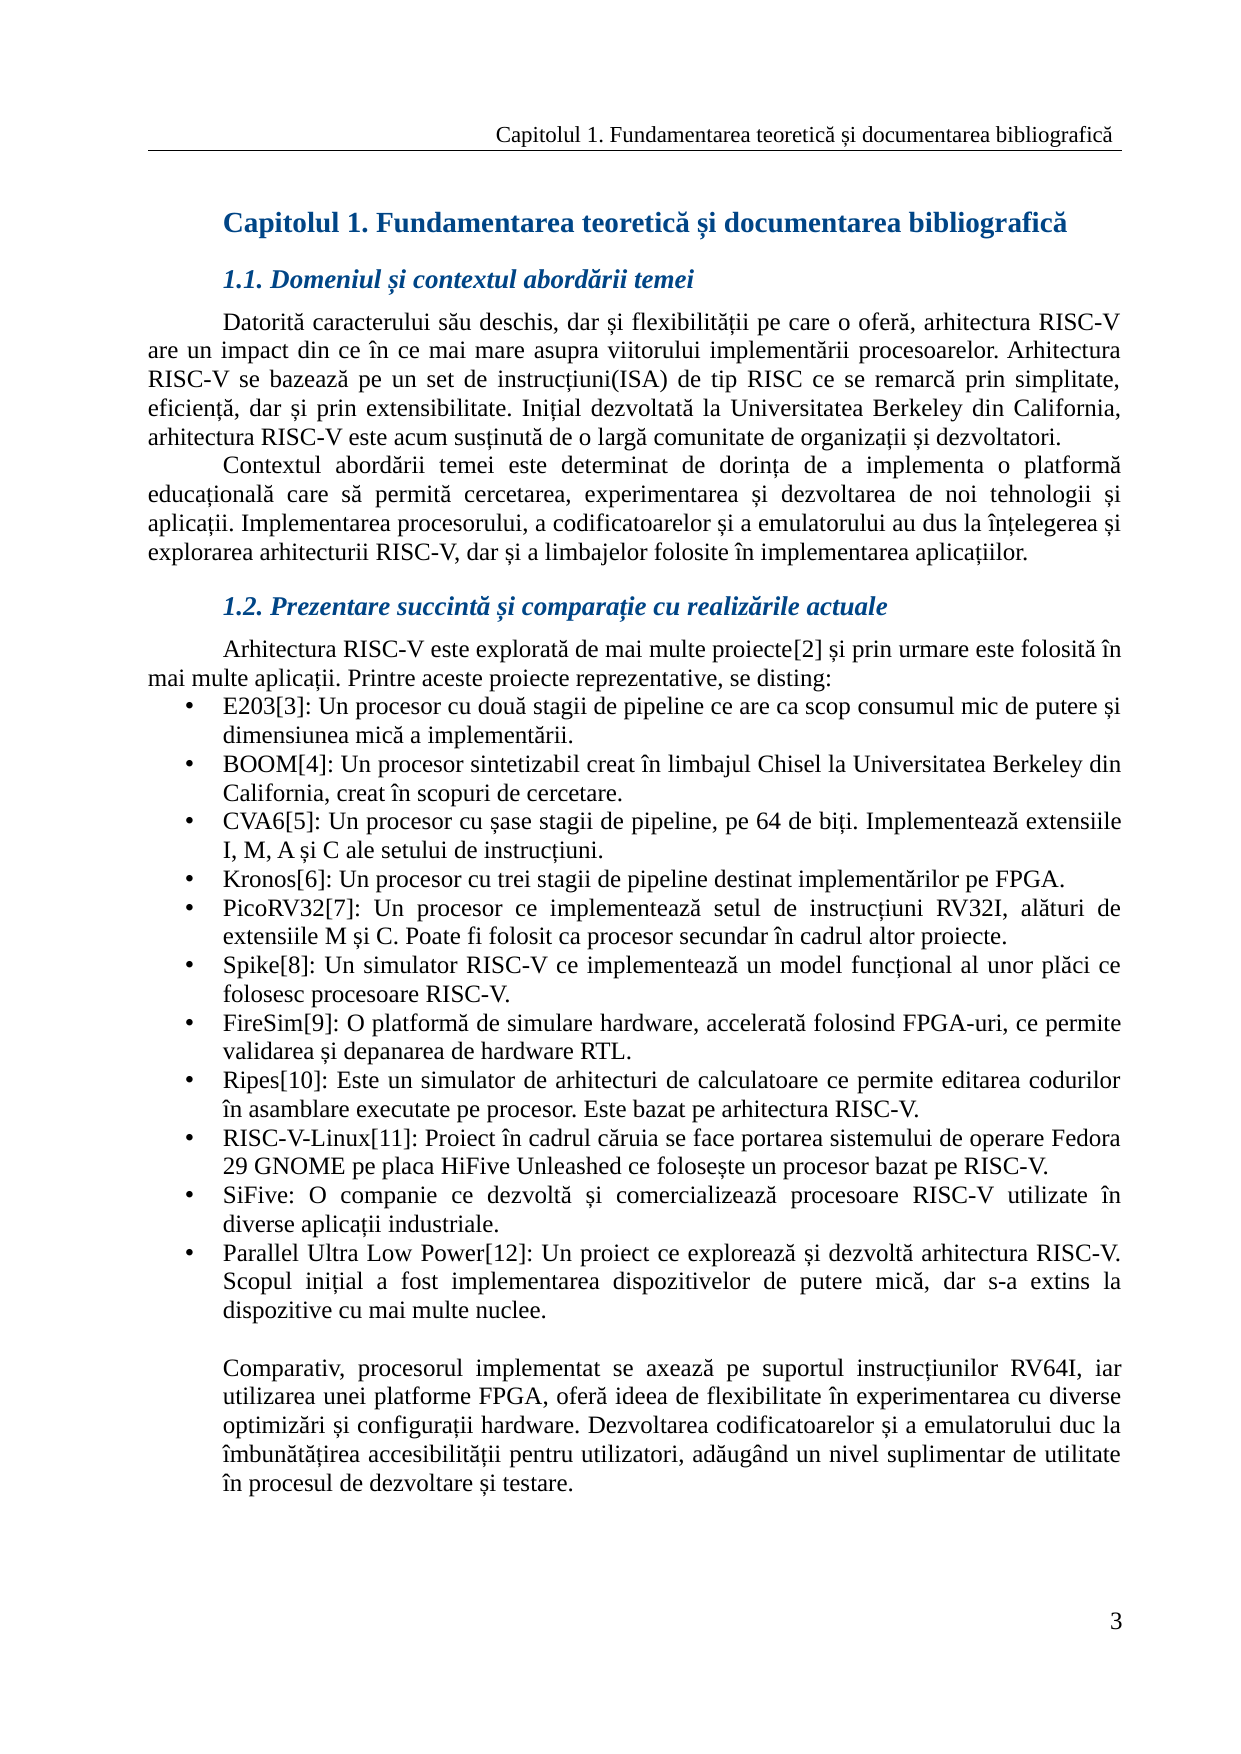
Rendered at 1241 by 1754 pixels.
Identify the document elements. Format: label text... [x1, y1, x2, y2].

list E203[3]: Un procesor cu două stagii de pipeline ce are ca scop consumul mic de putere și dimensiunea mică a implementării. [185, 691, 1122, 749]
subtitle Prezentare succintă și comparație cu realizările actuale [223, 590, 1122, 622]
list FireSim[9]: O platformă de simulare hardware, accelerată folosind FPGA-uri, ce permite validarea și depanarea de hardware RTL. [185, 1008, 1122, 1065]
list Kronos[6]: Un procesor cu trei stagii de pipeline destinat implementărilor pe FPGA. [185, 864, 1122, 893]
list RISC-V-Linux[11]: Proiect în cadrul căruia se face portarea sistemului de operare Fedora 29 GNOME pe placa HiFive Unleashed ce folosește un procesor bazat pe RISC-V. [185, 1123, 1122, 1180]
list Spike[8]: Un simulator RISC-V ce implementează un model funcțional al unor plăci ce folosesc procesoare RISC-V. [185, 950, 1122, 1008]
subtitle Fundamentarea teoretică și documentarea bibliografică [148, 205, 1122, 238]
text Contextul abordării temei este determinat de dorința de a implementa o platformă educațională care să permită cercetarea, experimentarea și dezvoltarea de noi tehnologii și aplicații. Implementarea procesorului, a codificatoarelor și a emulatorului au dus la înțelegerea și explorarea arhitecturii RISC-V, dar și a limbajelor folosite în implementarea aplicațiilor. [148, 451, 1122, 566]
text Arhitectura RISC-V este explorată de mai multe proiecte[2] și prin urmare este folosită în mai multe aplicații. Printre aceste proiecte reprezentative, se disting: [148, 634, 1122, 691]
list Ripes[10]: Este un simulator de arhitecturi de calculatoare ce permite editarea codurilor în asamblare executate pe procesor. Este bazat pe arhitectura RISC-V. [185, 1065, 1122, 1123]
text Datorită caracterului său deschis, dar și flexibilității pe care o oferă, arhitectura RISC-V are un impact din ce în ce mai mare asupra viitorului implementării procesoarelor. Arhitectura RISC-V se bazează pe un set de instrucțiuni(ISA) de tip RISC ce se remarcă prin simplitate, eficiență, dar și prin extensibilitate. Inițial dezvoltată la Universitatea Berkeley din California, arhitectura RISC-V este acum susținută de o largă comunitate de organizații și dezvoltatori. [148, 307, 1122, 451]
list Parallel Ultra Low Power[12]: Un proiect ce explorează și dezvoltă arhitectura RISC-V. Scopul inițial a fost implementarea dispozitivelor de putere mică, dar s-a extins la dispozitive cu mai multe nuclee. [185, 1238, 1122, 1324]
list Comparativ, procesorul implementat se axează pe suportul instrucțiunilor RV64I, iar utilizarea unei platforme FPGA, oferă ideea de flexibilitate în experimentarea cu diverse optimizări și configurații hardware. Dezvoltarea codificatoarelor și a emulatorului duc la îmbunătățirea accesibilității pentru utilizatori, adăugând un nivel suplimentar de utilitate în procesul de dezvoltare și testare. [185, 1353, 1122, 1496]
subtitle Domeniul și contextul abordării temei [223, 263, 1122, 294]
list BOOM[4]: Un procesor sintetizabil creat în limbajul Chisel la Universitatea Berkeley din California, creat în scopuri de cercetare. [185, 749, 1122, 806]
list CVA6[5]: Un procesor cu șase stagii de pipeline, pe 64 de biți. Implementează extensiile I, M, A și C ale setului de instrucțiuni. [185, 806, 1122, 864]
list PicoRV32[7]: Un procesor ce implementează setul de instrucțiuni RV32I, alături de extensiile M și C. Poate fi folosit ca procesor secundar în cadrul altor proiecte. [185, 893, 1122, 950]
list SiFive: O companie ce dezvoltă și comercializează procesoare RISC-V utilizate în diverse aplicații industriale. [185, 1180, 1122, 1238]
